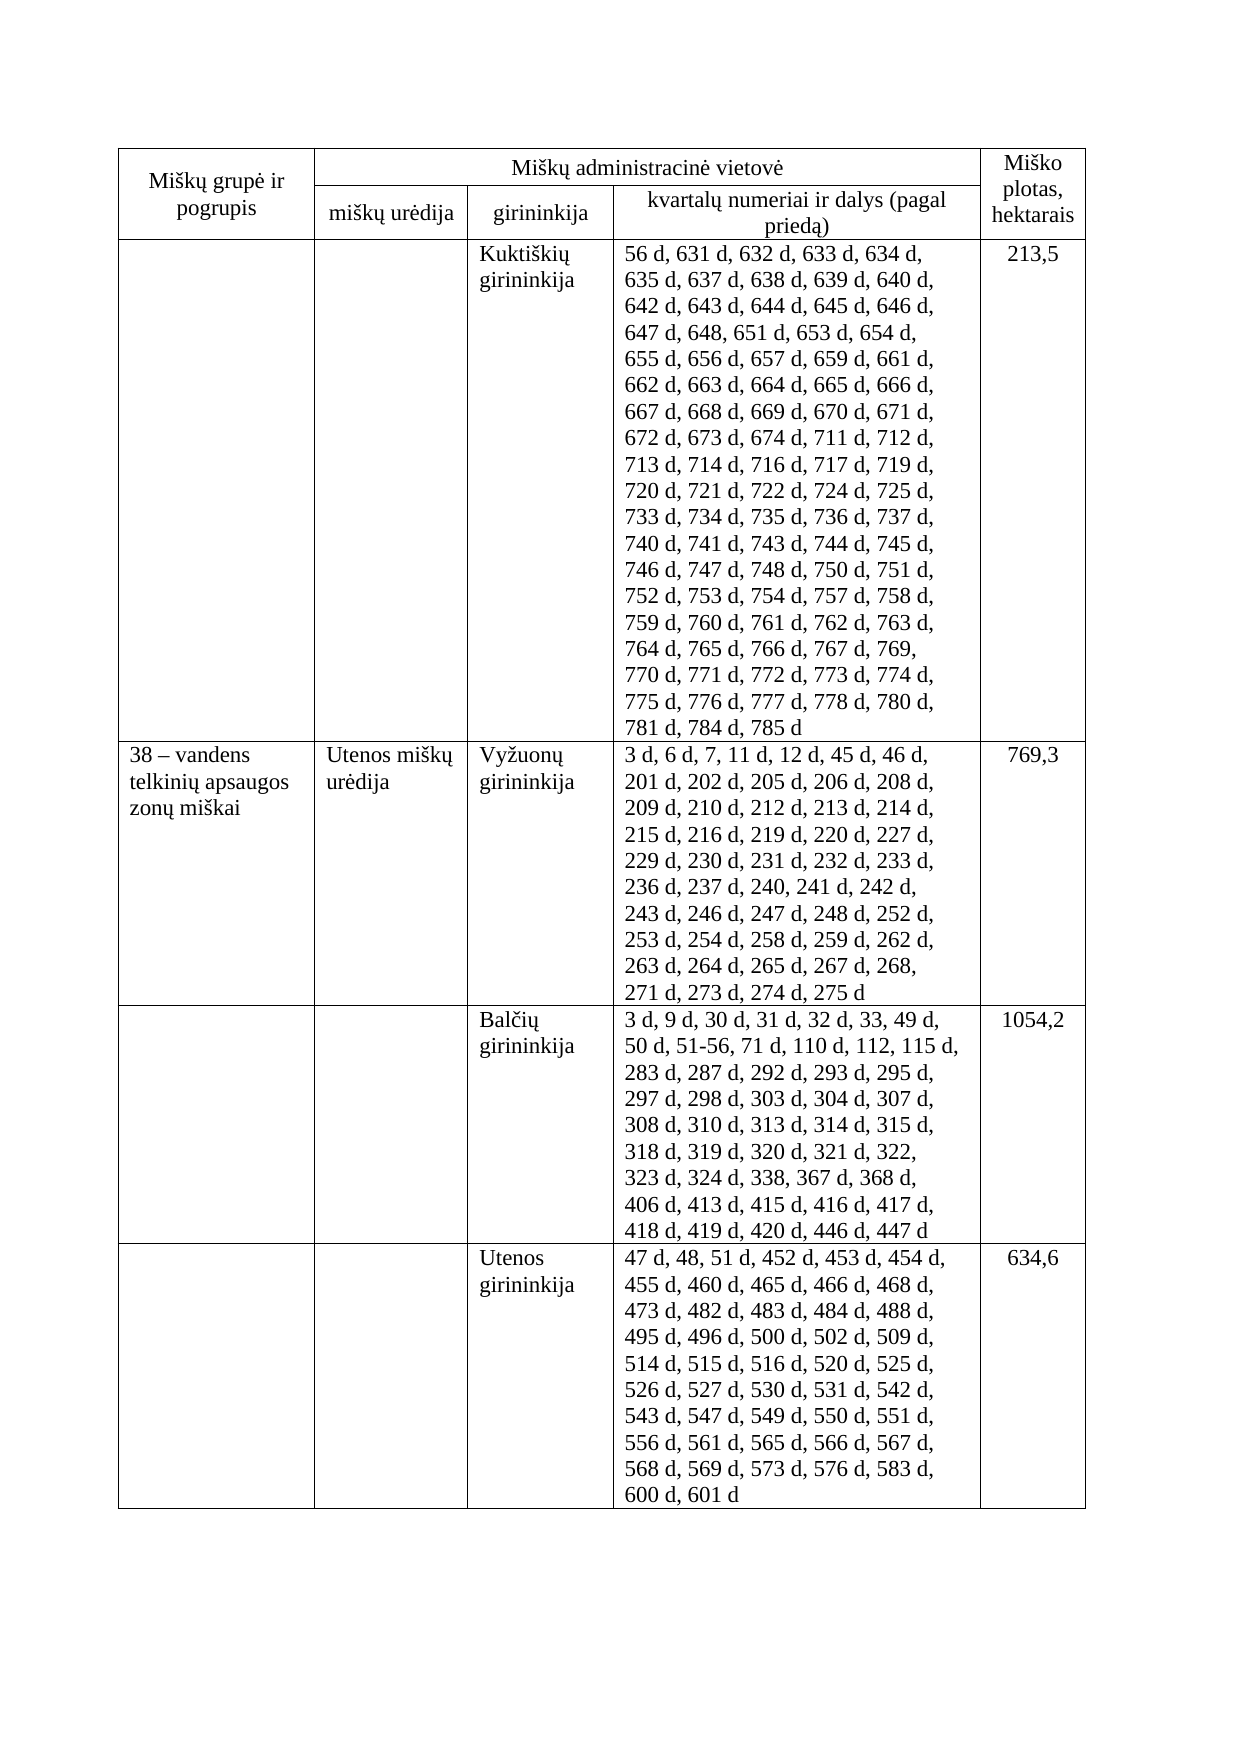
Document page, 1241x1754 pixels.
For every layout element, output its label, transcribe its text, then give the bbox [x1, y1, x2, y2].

table_cell Vyžuonų girininkija [468, 742, 613, 1005]
table_cell Kuktiškių girininkija [468, 240, 613, 741]
table_cell miškų urėdija [315, 186, 467, 239]
table_cell 38 – vandens telkinių apsaugos zonų miškai [119, 742, 314, 1005]
table_cell 213,5 [981, 240, 1085, 741]
table_cell [315, 240, 467, 741]
table_cell 3 d, 6 d, 7, 11 d, 12 d, 45 d, 46 d, 201 d, 202 d, 205 d, 206 d, 208 d, 209 d, 210 d, 212 d, 213 d, 214 d, 215 d, 216 d, 219 d, 220 d, 227 d, 229 d, 230 d, 231 d, 232 d, 233 d, 236 d, 237 d, 240, 241 d, 242 d, 243 d, 246 d, 247 d, 248 d, 252 d, 253 d, 254 d, 258 d, 259 d, 262 d, 263 d, 264 d, 265 d, 267 d, 268, 271 d, 273 d, 274 d, 275 d [614, 742, 980, 1005]
table_cell [315, 1244, 467, 1508]
table_header Miško plotas, hektarais [981, 149, 1085, 239]
table_cell [119, 1006, 314, 1243]
table_cell Utenos girininkija [468, 1244, 613, 1508]
table_cell [119, 240, 314, 741]
table_cell 3 d, 9 d, 30 d, 31 d, 32 d, 33, 49 d, 50 d, 51-56, 71 d, 110 d, 112, 115 d, 283 d, 287 d, 292 d, 293 d, 295 d, 297 d, 298 d, 303 d, 304 d, 307 d, 308 d, 310 d, 313 d, 314 d, 315 d, 318 d, 319 d, 320 d, 321 d, 322, 323 d, 324 d, 338, 367 d, 368 d, 406 d, 413 d, 415 d, 416 d, 417 d, 418 d, 419 d, 420 d, 446 d, 447 d [614, 1006, 980, 1243]
table_cell 47 d, 48, 51 d, 452 d, 453 d, 454 d, 455 d, 460 d, 465 d, 466 d, 468 d, 473 d, 482 d, 483 d, 484 d, 488 d, 495 d, 496 d, 500 d, 502 d, 509 d, 514 d, 515 d, 516 d, 520 d, 525 d, 526 d, 527 d, 530 d, 531 d, 542 d, 543 d, 547 d, 549 d, 550 d, 551 d, 556 d, 561 d, 565 d, 566 d, 567 d, 568 d, 569 d, 573 d, 576 d, 583 d, 600 d, 601 d [614, 1244, 980, 1508]
table_cell [119, 1244, 314, 1508]
table_cell 56 d, 631 d, 632 d, 633 d, 634 d, 635 d, 637 d, 638 d, 639 d, 640 d, 642 d, 643 d, 644 d, 645 d, 646 d, 647 d, 648, 651 d, 653 d, 654 d, 655 d, 656 d, 657 d, 659 d, 661 d, 662 d, 663 d, 664 d, 665 d, 666 d, 667 d, 668 d, 669 d, 670 d, 671 d, 672 d, 673 d, 674 d, 711 d, 712 d, 713 d, 714 d, 716 d, 717 d, 719 d, 720 d, 721 d, 722 d, 724 d, 725 d, 733 d, 734 d, 735 d, 736 d, 737 d, 740 d, 741 d, 743 d, 744 d, 745 d, 746 d, 747 d, 748 d, 750 d, 751 d, 752 d, 753 d, 754 d, 757 d, 758 d, 759 d, 760 d, 761 d, 762 d, 763 d, 764 d, 765 d, 766 d, 767 d, 769, 770 d, 771 d, 772 d, 773 d, 774 d, 775 d, 776 d, 777 d, 778 d, 780 d, 781 d, 784 d, 785 d [614, 240, 980, 741]
table_cell [315, 1006, 467, 1243]
table_cell girininkija [468, 186, 613, 239]
table_header Miškų grupė ir pogrupis [119, 149, 314, 239]
table_cell Balčių girininkija [468, 1006, 613, 1243]
table_cell 769,3 [981, 742, 1085, 1005]
table_cell kvartalų numeriai ir dalys (pagal priedą) [614, 186, 980, 239]
table_cell 1054,2 [981, 1006, 1085, 1243]
table_header Miškų administracinė vietovė [315, 149, 980, 185]
table_cell 634,6 [981, 1244, 1085, 1508]
table_cell Utenos miškų urėdija [315, 742, 467, 1005]
